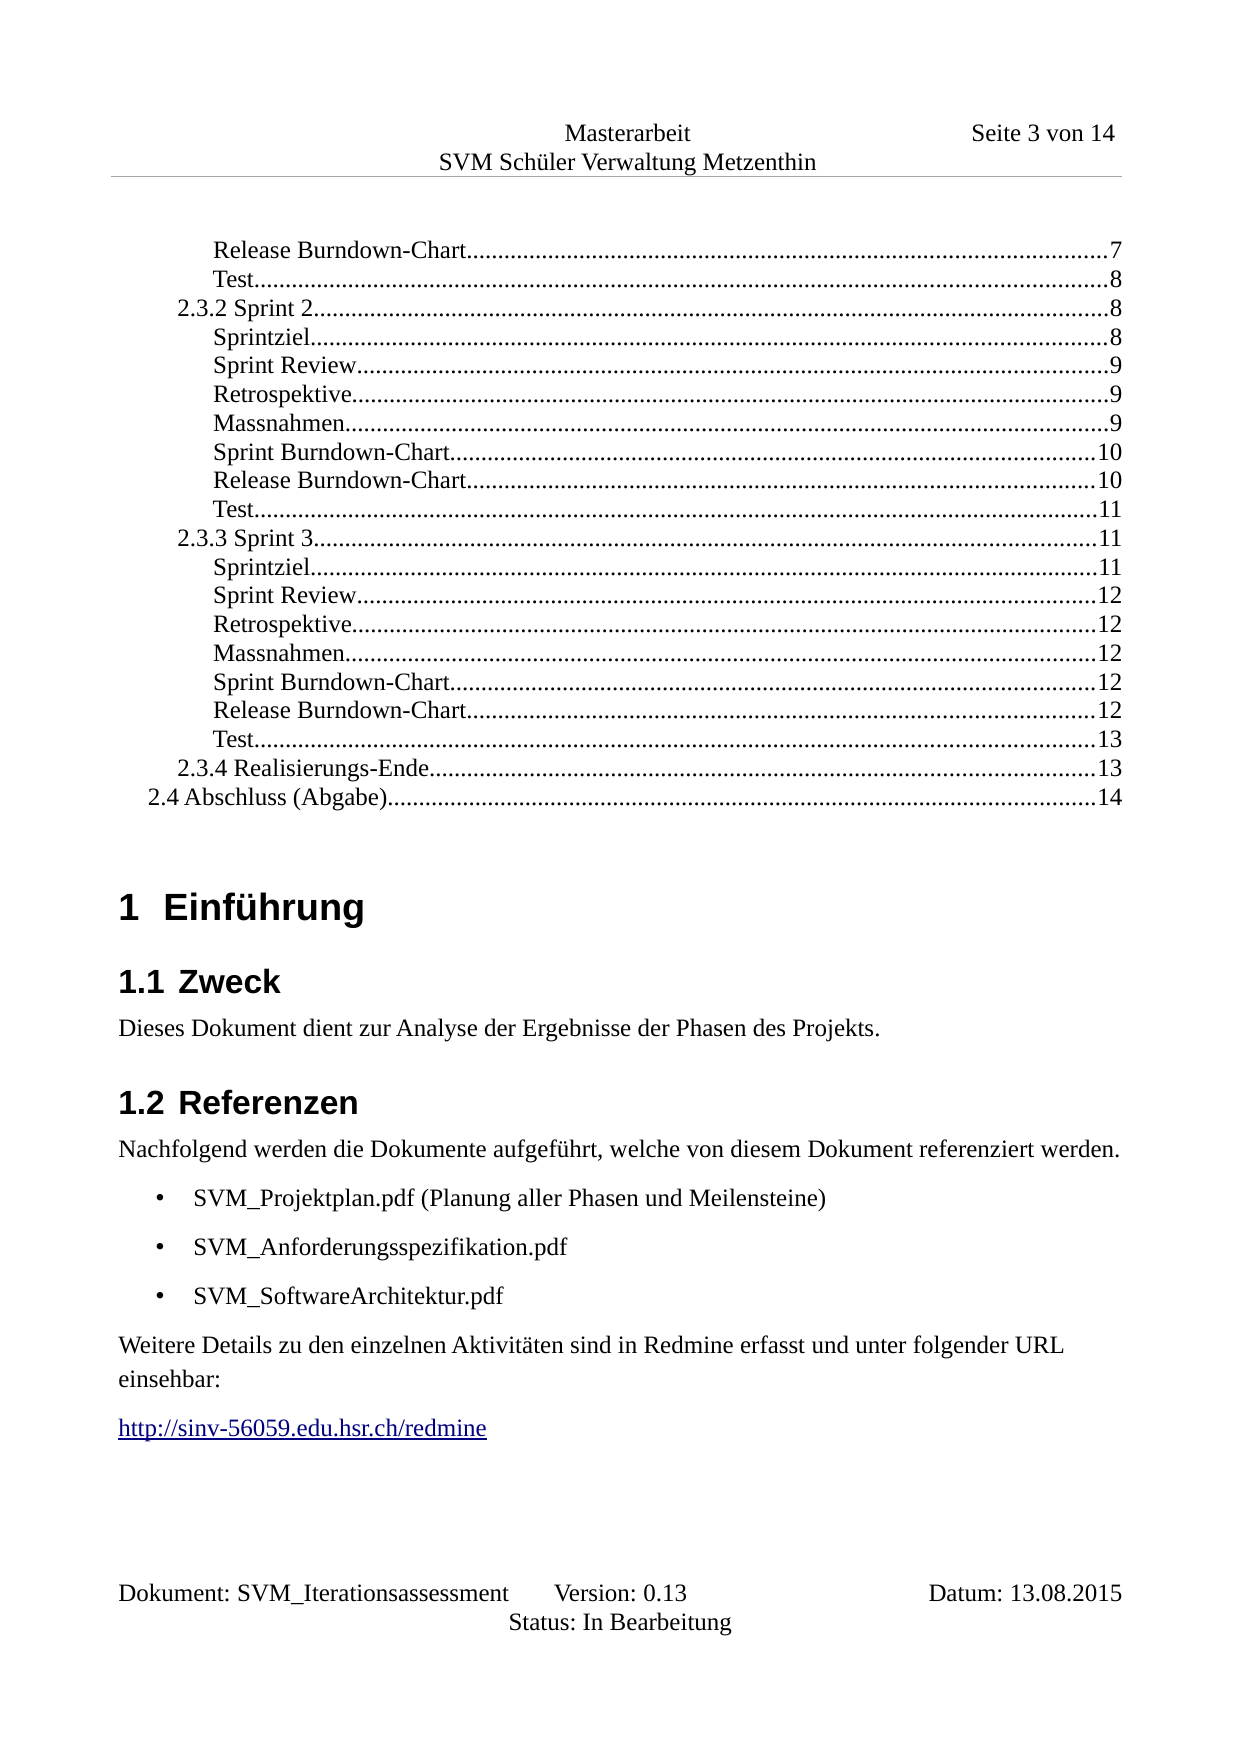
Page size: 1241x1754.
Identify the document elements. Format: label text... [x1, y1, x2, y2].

text Retrospektive 12 [207, 609, 1122, 638]
text 2.3.4 Realisierungs-Ende 13 [177, 753, 1122, 782]
text Weitere Details zu den einzelnen Aktivitäten sind in Redmine erfasst und unter folgender URL einsehbar: [118, 1330, 1122, 1393]
text Sprint Burndown-Chart 12 [207, 667, 1122, 695]
subtitle Einführung [118, 884, 1122, 928]
text http://sinv-56059.edu.hsr.ch/redmine [118, 1413, 1122, 1442]
text Release Burndown-Chart 10 [207, 465, 1122, 494]
text 2.3.3 Sprint 3 11 [177, 523, 1122, 552]
text 2.4 Abschluss (Abgabe) 14 [148, 782, 1122, 810]
list SVM_SoftwareArchitektur.pdf [156, 1281, 1122, 1309]
text 2.3.2 Sprint 2 8 [177, 293, 1122, 322]
list SVM_Anforderungsspezifikation.pdf [156, 1232, 1122, 1261]
text Test 8 [207, 264, 1122, 293]
text Massnahmen 12 [207, 638, 1122, 667]
text Test 11 [207, 494, 1122, 523]
text Massnahmen 9 [207, 408, 1122, 437]
list SVM_Projektplan.pdf (Planung aller Phasen und Meilensteine) [156, 1183, 1122, 1211]
text Retrospektive 9 [207, 379, 1122, 408]
text Release Burndown-Chart 7 [207, 235, 1122, 264]
text Dieses Dokument dient zur Analyse der Ergebnisse der Phasen des Projekts. [118, 1013, 1122, 1041]
text Sprint Review 12 [207, 580, 1122, 609]
subtitle Zweck [118, 961, 1122, 1000]
text Nachfolgend werden die Dokumente aufgeführt, welche von diesem Dokument referenziert werden. [118, 1134, 1122, 1162]
subtitle Referenzen [118, 1082, 1122, 1121]
text Release Burndown-Chart 12 [207, 695, 1122, 724]
text Sprint Burndown-Chart 10 [207, 437, 1122, 465]
text Sprintziel 8 [207, 322, 1122, 350]
text Sprint Review 9 [207, 350, 1122, 379]
text Test 13 [207, 724, 1122, 753]
text Sprintziel 11 [207, 552, 1122, 580]
